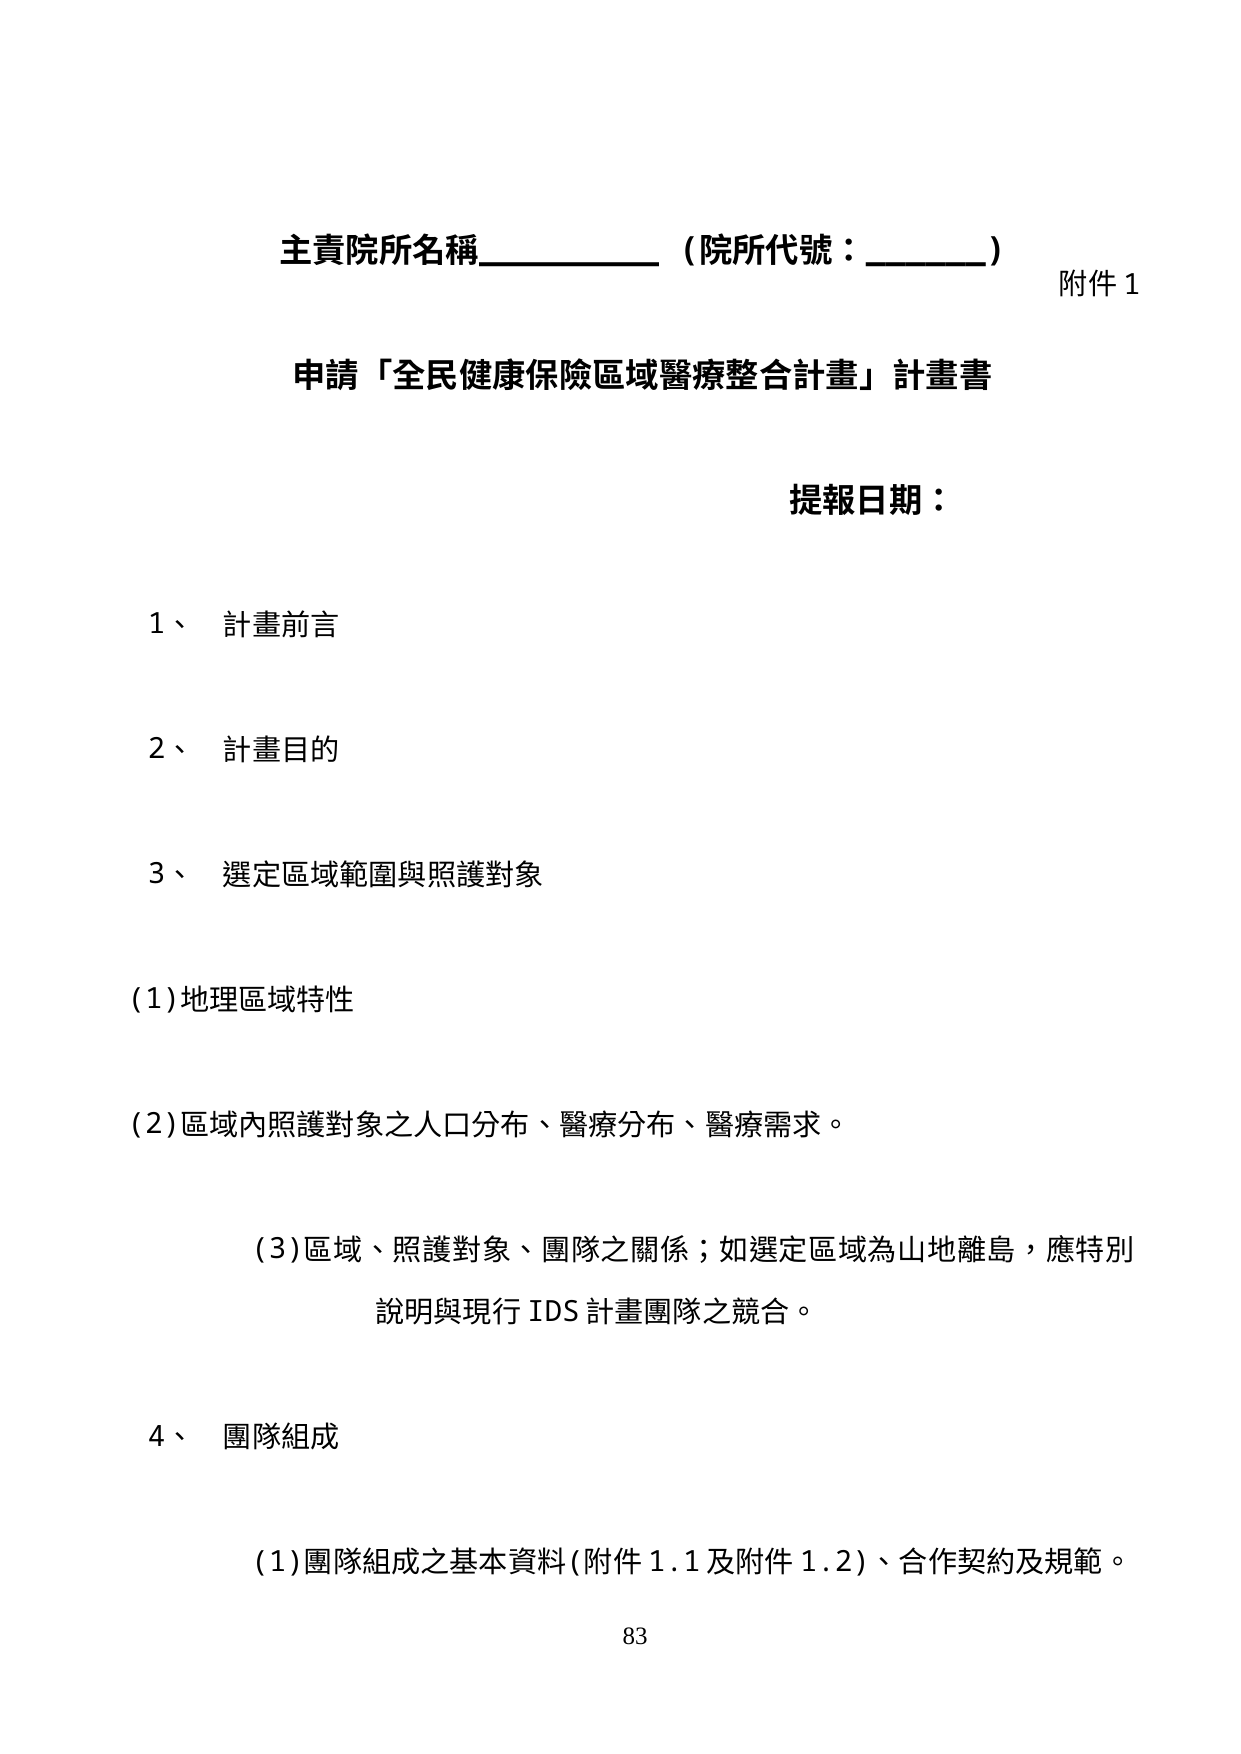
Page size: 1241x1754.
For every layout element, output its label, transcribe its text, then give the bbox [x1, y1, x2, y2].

text [1044, 243, 1175, 318]
text 附件1 [1059, 261, 1160, 303]
text 申請「全民健康保險區域醫療整合計畫」計畫書 [148, 331, 1137, 393]
list 地理區域特性 [127, 956, 1137, 1018]
list 選定區域範圍與照護對象 [148, 831, 1137, 893]
list 區域內照護對象之人口分布、醫療分布、醫療需求。 [127, 1081, 1137, 1143]
list 團隊組成之基本資料(附件1.1及附件1.2)、合作契約及規範。 [251, 1518, 1137, 1581]
text 提報日期： [148, 456, 1137, 518]
list 團隊組成 [148, 1393, 1137, 1456]
list 計畫前言 [148, 581, 1137, 643]
text 主責院所名稱_________ (院所代號：______) [148, 206, 1137, 268]
list 區域、照護對象、團隊之關係；如選定區域為山地離島，應特別說明與現行IDS計畫團隊之競合。 [251, 1206, 1137, 1331]
list 計畫目的 [148, 706, 1137, 768]
